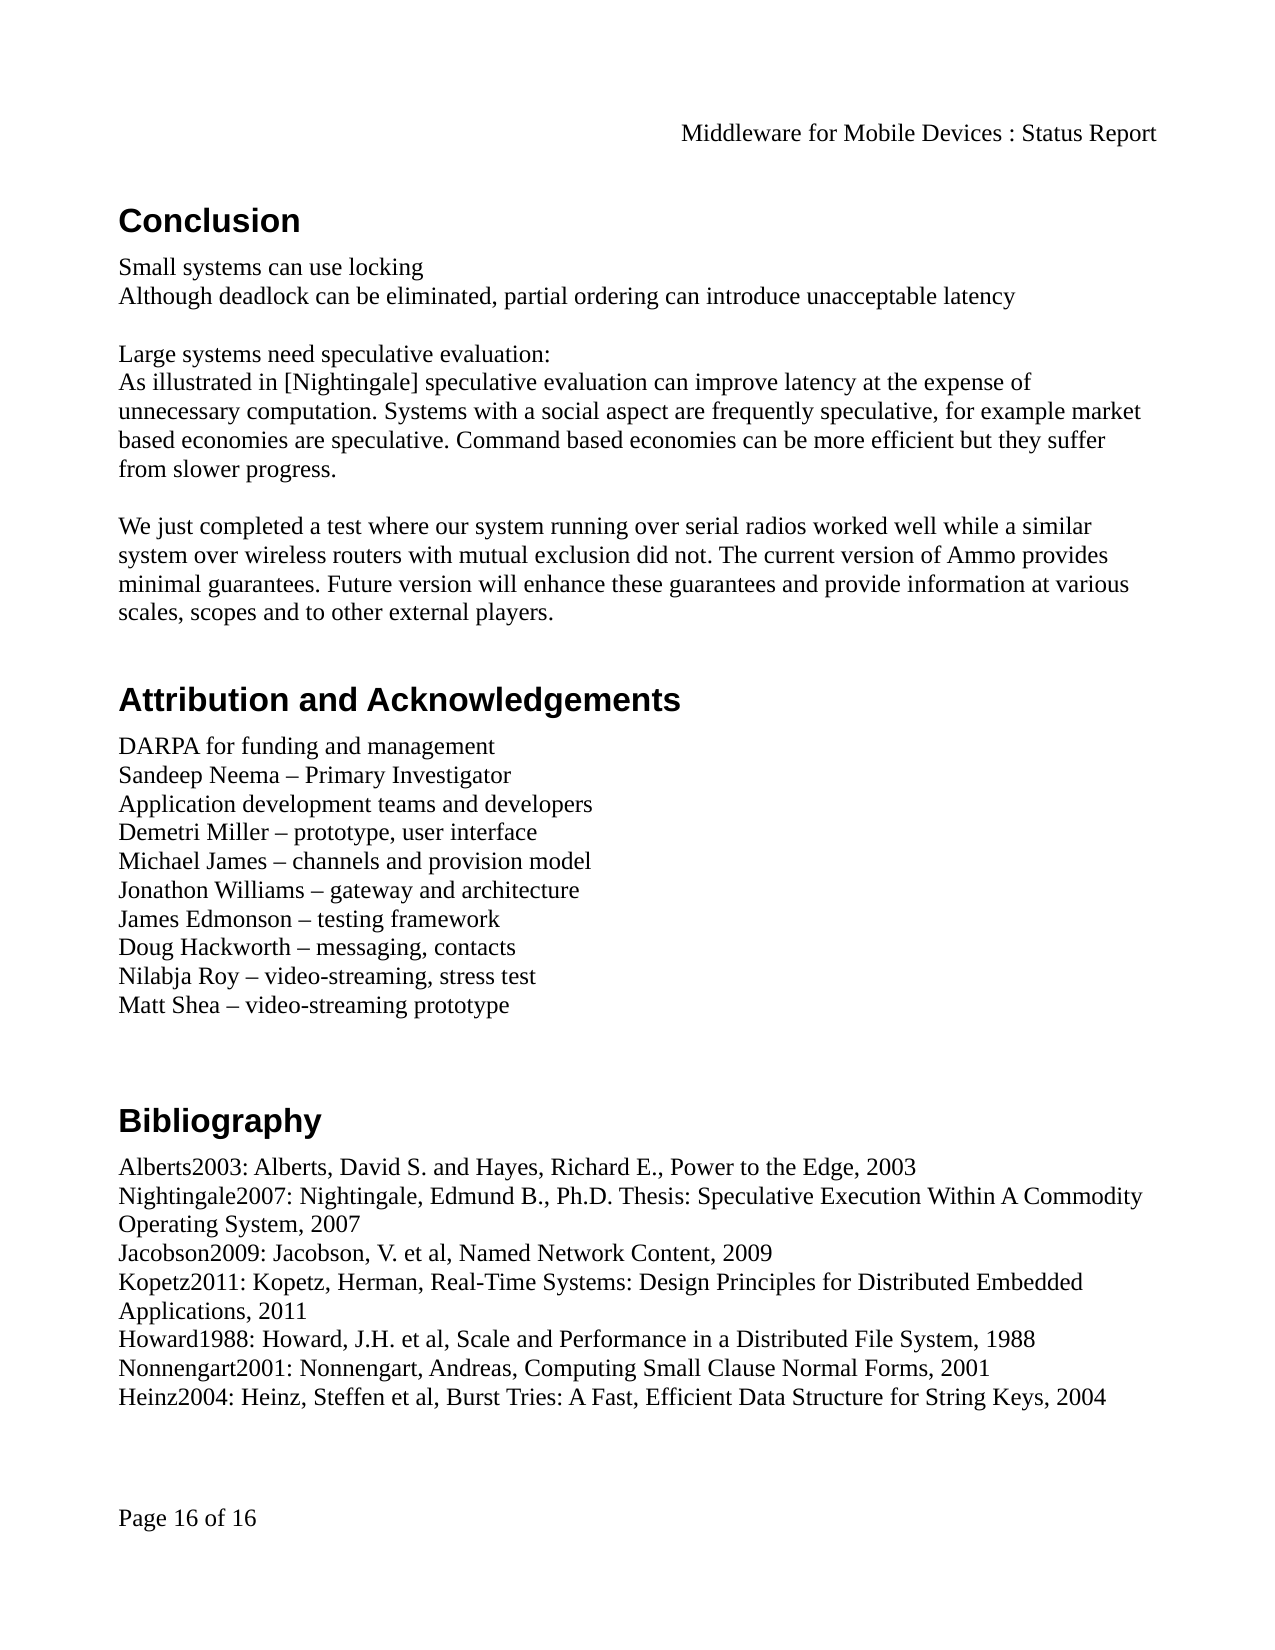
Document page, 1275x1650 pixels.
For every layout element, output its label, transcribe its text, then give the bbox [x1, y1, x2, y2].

text Nilabja Roy – video-streaming, stress test [118, 961, 1157, 990]
text Howard1988: Howard, J.H. et al, Scale and Performance in a Distributed File System, 1988 [118, 1324, 1157, 1353]
text Nightingale2007: Nightingale, Edmund B., Ph.D. Thesis: Speculative Execution Within A Commodity Operating System, 2007 [118, 1181, 1157, 1238]
text Doug Hackworth – messaging, contacts [118, 932, 1157, 961]
text Small systems can use locking [118, 252, 1157, 281]
text We just completed a test where our system running over serial radios worked well while a similar system over wireless routers with mutual exclusion did not. The current version of Ammo provides minimal guarantees. Future version will enhance these guarantees and provide information at various [118, 511, 1157, 597]
subtitle Bibliography [118, 1101, 1157, 1139]
text Sandeep Neema – Primary Investigator [118, 760, 1157, 789]
text Jonathon Williams – gateway and architecture [118, 875, 1157, 904]
text Kopetz2011: Kopetz, Herman, Real-Time Systems: Design Principles for Distributed Embedded Applications, 2011 [118, 1267, 1157, 1324]
text Demetri Miller – prototype, user interface [118, 817, 1157, 846]
text Although deadlock can be eliminated, partial ordering can introduce unacceptable latency [118, 281, 1157, 310]
text Alberts2003: Alberts, David S. and Hayes, Richard E., Power to the Edge, 2003 [118, 1152, 1157, 1181]
text Application development teams and developers [118, 789, 1157, 817]
text scales, scopes and to other external players. [118, 597, 1157, 626]
text DARPA for funding and management [118, 731, 1157, 760]
subtitle Conclusion [118, 201, 1157, 240]
text James Edmonson – testing framework [118, 904, 1157, 932]
text Nonnengart2001: Nonnengart, Andreas, Computing Small Clause Normal Forms, 2001 [118, 1353, 1157, 1382]
text Large systems need speculative evaluation: [118, 339, 1157, 367]
text Michael James – channels and provision model [118, 846, 1157, 875]
text As illustrated in [Nightingale] speculative evaluation can improve latency at the expense of unnecessary computation. Systems with a social aspect are frequently speculative, for example market based economies are speculative. Command based economies can be more efficient but they suffer from slower progress. [118, 367, 1157, 482]
text Matt Shea – video-streaming prototype [118, 990, 1157, 1019]
subtitle Attribution and Acknowledgements [118, 680, 1157, 719]
text Jacobson2009: Jacobson, V. et al, Named Network Content, 2009 [118, 1238, 1157, 1267]
text Heinz2004: Heinz, Steffen et al, Burst Tries: A Fast, Efficient Data Structure for String Keys, 2004 [118, 1382, 1157, 1411]
